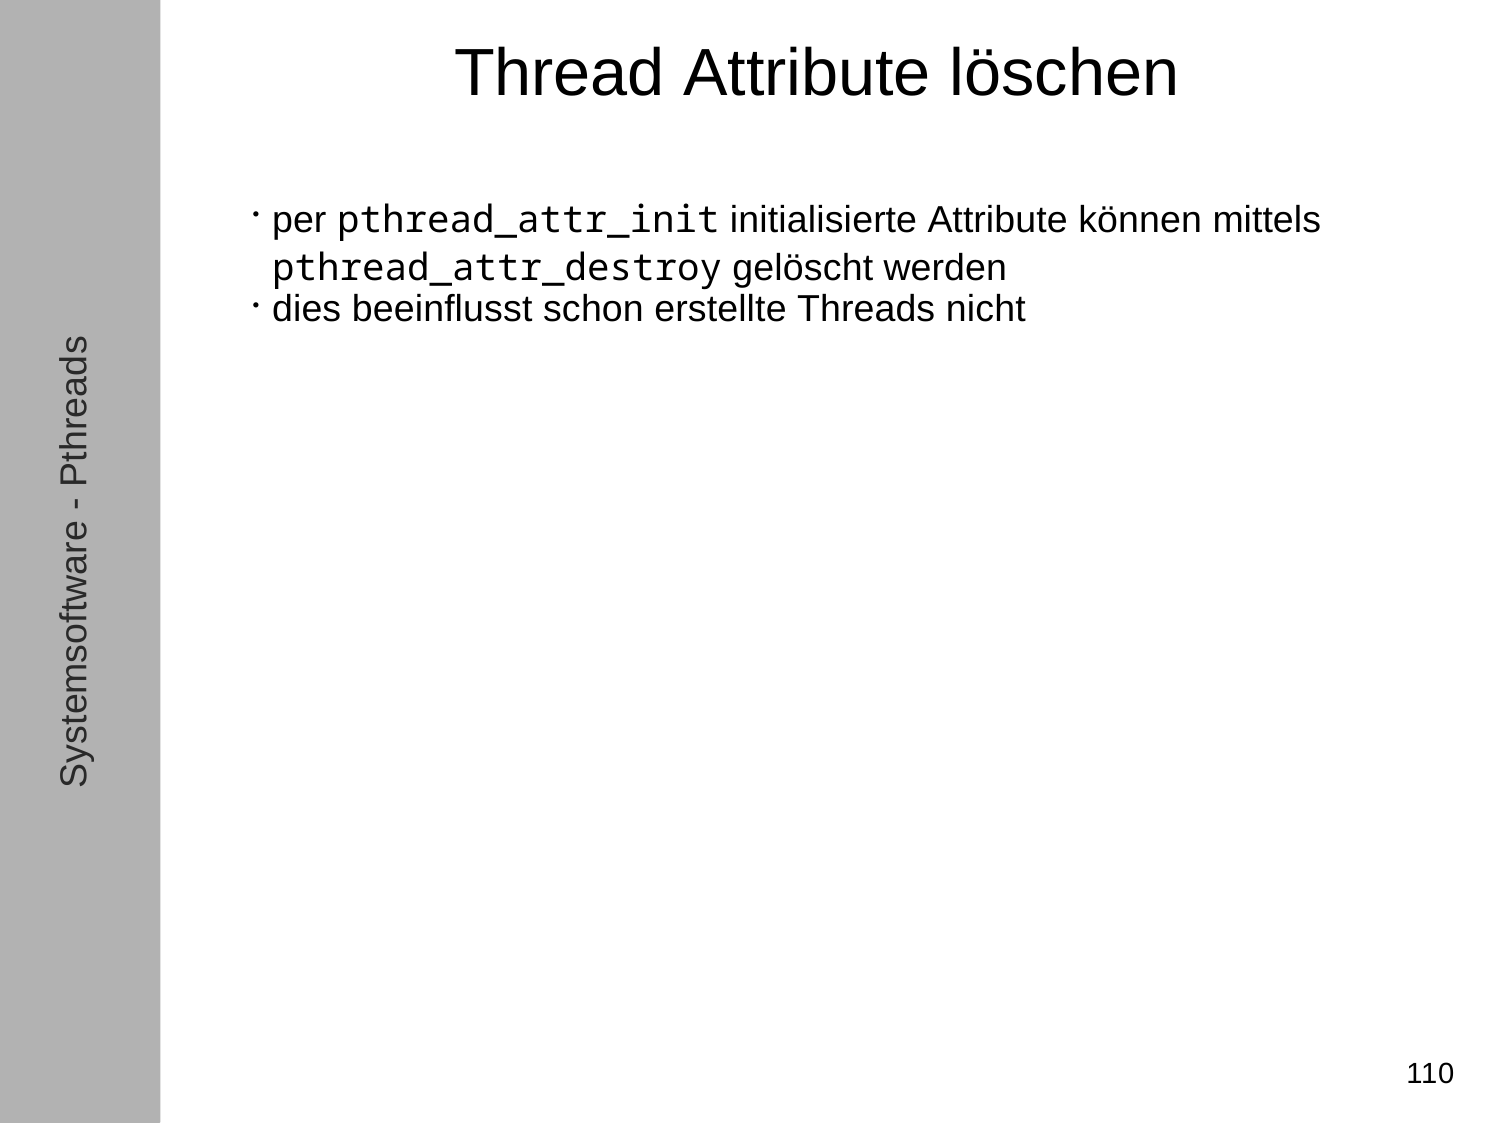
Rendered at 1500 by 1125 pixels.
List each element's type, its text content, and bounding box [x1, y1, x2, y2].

text_box Systemsoftware - Pthreads [47, 1, 121, 1124]
text_box Thread Attribute löschen [387, 27, 1248, 123]
text_box [0, 0, 160, 1123]
text_box [1406, 1057, 1472, 1106]
text_box per pthread_attr_init initialisierte Attribute können mittels pthread_attr_destroy gelöscht werden dies beeinflusst schon erstellte Threads nicht [237, 187, 1448, 1091]
